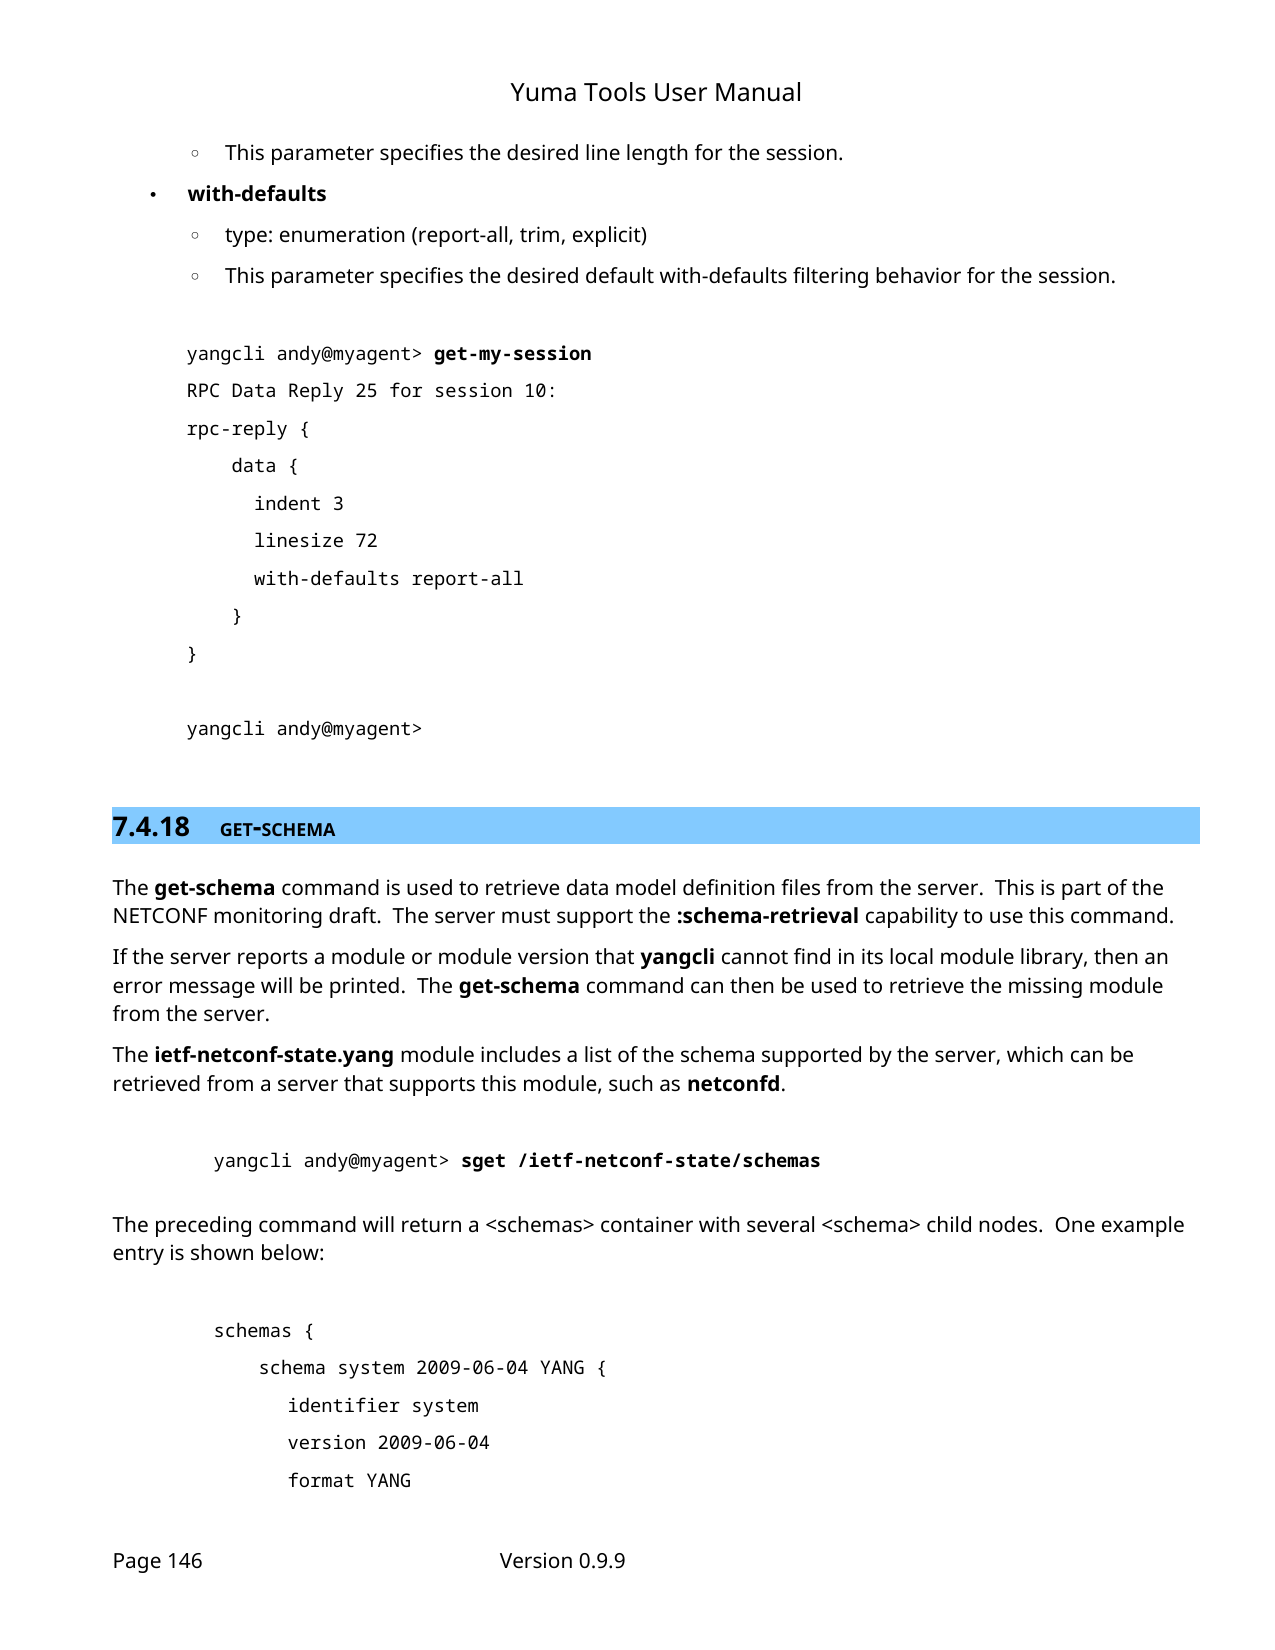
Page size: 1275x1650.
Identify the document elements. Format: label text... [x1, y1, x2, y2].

text identifier system [139, 1392, 1200, 1417]
text yangcli andy@myagent> [112, 715, 1200, 740]
text yangcli andy@myagent> get-my-session [112, 340, 1200, 365]
text linesize 72 [112, 527, 1200, 553]
text version 2009-06-04 [139, 1429, 1200, 1455]
text The get-schema command is used to retrieve data model definition files from the server. This is part of the NETCONF monitoring draft. The server must support the :schema-retrieval capability to use this command. [112, 873, 1200, 930]
list with-defaults [150, 179, 1200, 208]
text indent 3 [112, 490, 1200, 515]
subtitle get-schema [112, 807, 1200, 844]
text with-defaults report-all [112, 565, 1200, 590]
text data { [112, 452, 1200, 478]
list This parameter specifies the desired line length for the session. [187, 138, 1200, 167]
list This parameter specifies the desired default with-defaults filtering behavior for the session. [187, 261, 1200, 290]
text schema system 2009-06-04 YANG { [139, 1354, 1200, 1380]
text } [112, 602, 1200, 628]
text The ietf-netconf-state.yang module includes a list of the schema supported by the server, which can be retrieved from a server that supports this module, such as netconfd. [112, 1040, 1200, 1097]
list type: enumeration (report-all, trim, explicit) [187, 220, 1200, 249]
text The preceding command will return a <schemas> container with several <schema> child nodes. One example entry is shown below: [112, 1210, 1200, 1267]
text rpc-reply { [112, 415, 1200, 440]
text yangcli andy@myagent> sget /ietf-netconf-state/schemas [139, 1147, 1200, 1198]
text } [112, 640, 1200, 665]
text If the server reports a module or module version that yangcli cannot find in its local module library, then an error message will be printed. The get-schema command can then be used to retrieve the missing module from the server. [112, 942, 1200, 1028]
text schemas { [139, 1317, 1200, 1342]
text RPC Data Reply 25 for session 10: [112, 377, 1200, 403]
text format YANG [139, 1467, 1200, 1492]
